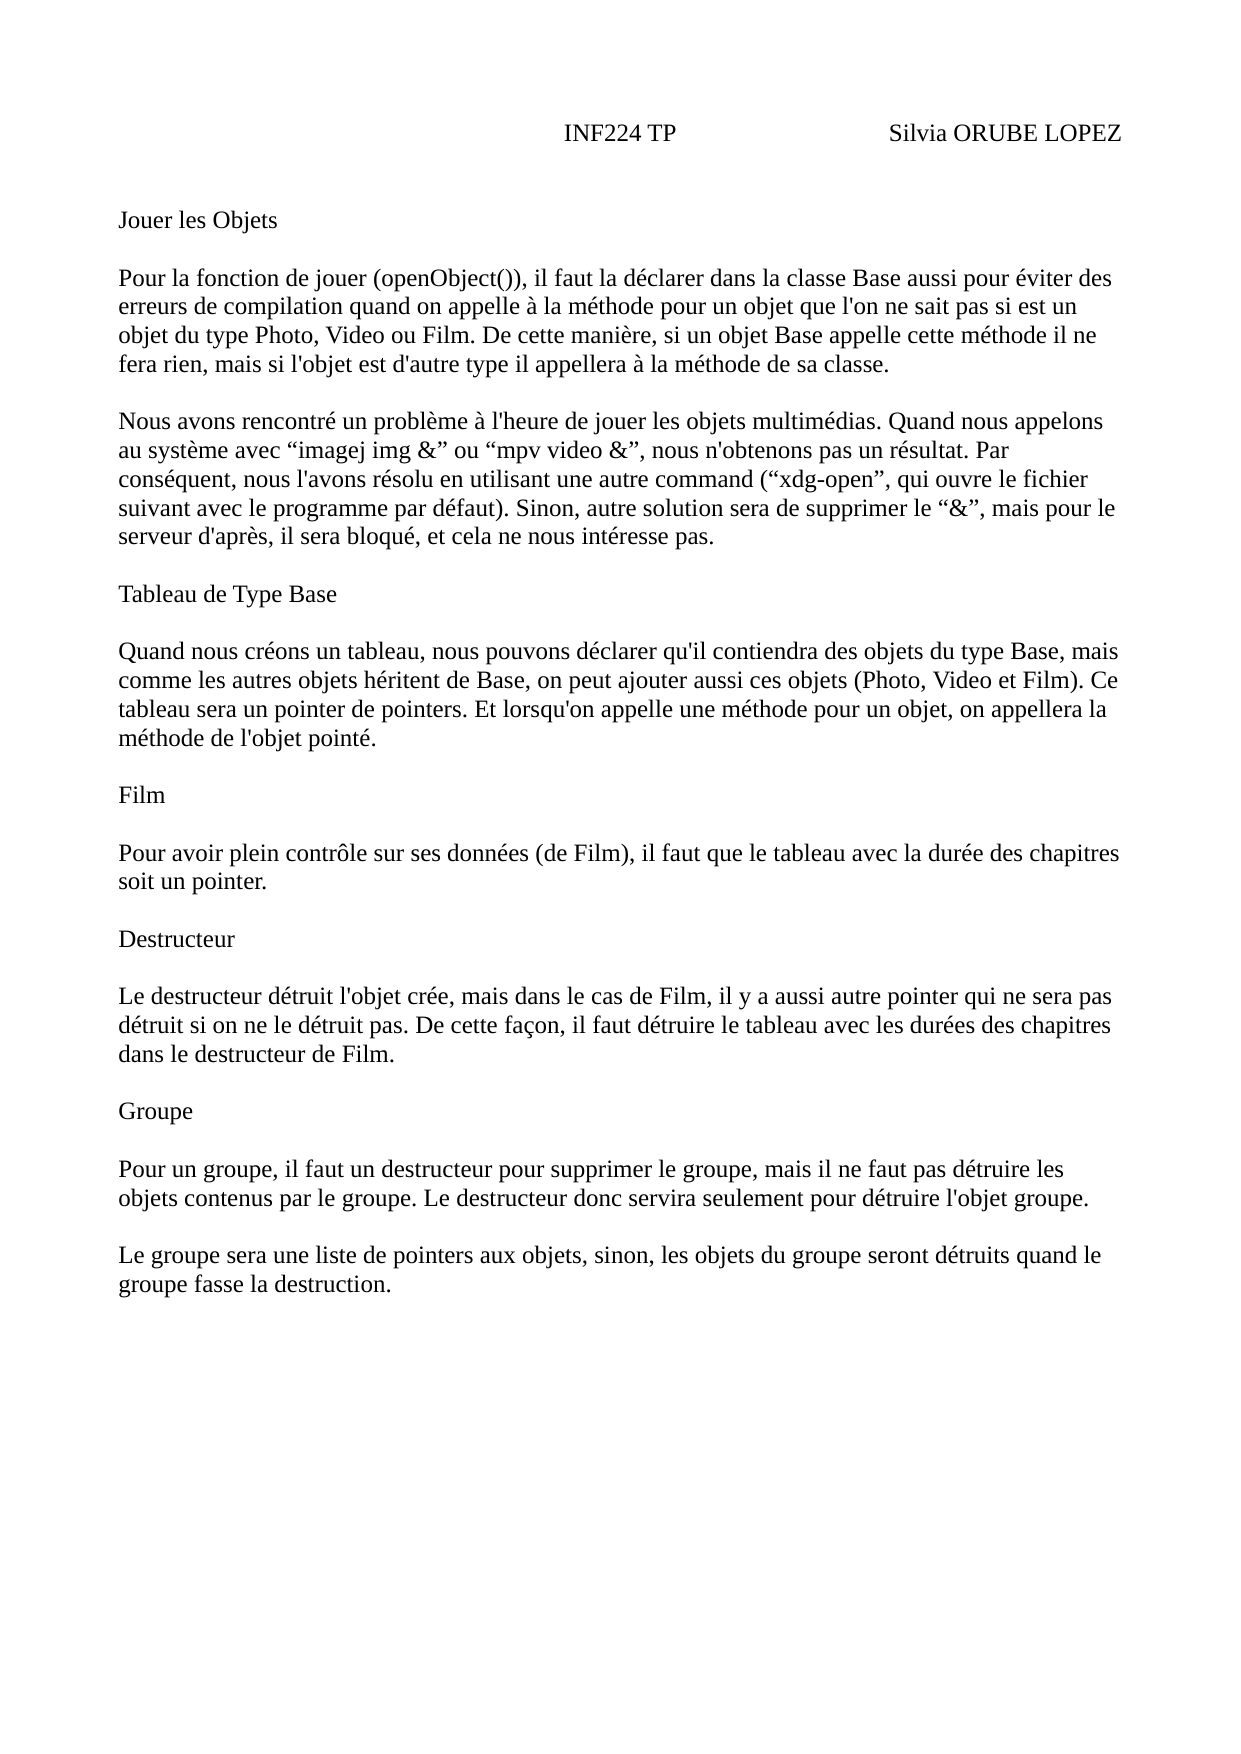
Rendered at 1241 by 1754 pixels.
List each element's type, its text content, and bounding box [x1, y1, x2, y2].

text Tableau de Type Base [118, 579, 1122, 608]
text Le destructeur détruit l'objet crée, mais dans le cas de Film, il y a aussi autre pointer qui ne sera pas détruit si on ne le détruit pas. De cette façon, il faut détruire le tableau avec les durées des chapitres dans le destructeur de Film. [118, 981, 1122, 1068]
text Jouer les Objets [118, 205, 1122, 234]
text Nous avons rencontré un problème à l'heure de jouer les objets multimédias. Quand nous appelons au système avec “imagej img &” ou “mpv video &”, nous n'obtenons pas un résultat. Par conséquent, nous l'avons résolu en utilisant une autre command (“xdg-open”, qui ouvre le fichier suivant avec le programme par défaut). Sinon, autre solution sera de supprimer le “&”, mais pour le serveur d'après, il sera bloqué, et cela ne nous intéresse pas. [118, 406, 1122, 550]
text Groupe [118, 1096, 1122, 1125]
text Le groupe sera une liste de pointers aux objets, sinon, les objets du groupe seront détruits quand le groupe fasse la destruction. [118, 1240, 1122, 1298]
text Quand nous créons un tableau, nous pouvons déclarer qu'il contiendra des objets du type Base, mais comme les autres objets héritent de Base, on peut ajouter aussi ces objets (Photo, Video et Film). Ce tableau sera un pointer de pointers. Et lorsqu'on appelle une méthode pour un objet, on appellera la méthode de l'objet pointé. [118, 636, 1122, 751]
text Pour la fonction de jouer (openObject()), il faut la déclarer dans la classe Base aussi pour éviter des erreurs de compilation quand on appelle à la méthode pour un objet que l'on ne sait pas si est un objet du type Photo, Video ou Film. De cette manière, si un objet Base appelle cette méthode il ne fera rien, mais si l'objet est d'autre type il appellera à la méthode de sa classe. [118, 263, 1122, 378]
text Pour avoir plein contrôle sur ses données (de Film), il faut que le tableau avec la durée des chapitres soit un pointer. [118, 838, 1122, 895]
text Film [118, 780, 1122, 809]
text Pour un groupe, il faut un destructeur pour supprimer le groupe, mais il ne faut pas détruire les objets contenus par le groupe. Le destructeur donc servira seulement pour détruire l'objet groupe. [118, 1154, 1122, 1211]
text Destructeur [118, 924, 1122, 953]
